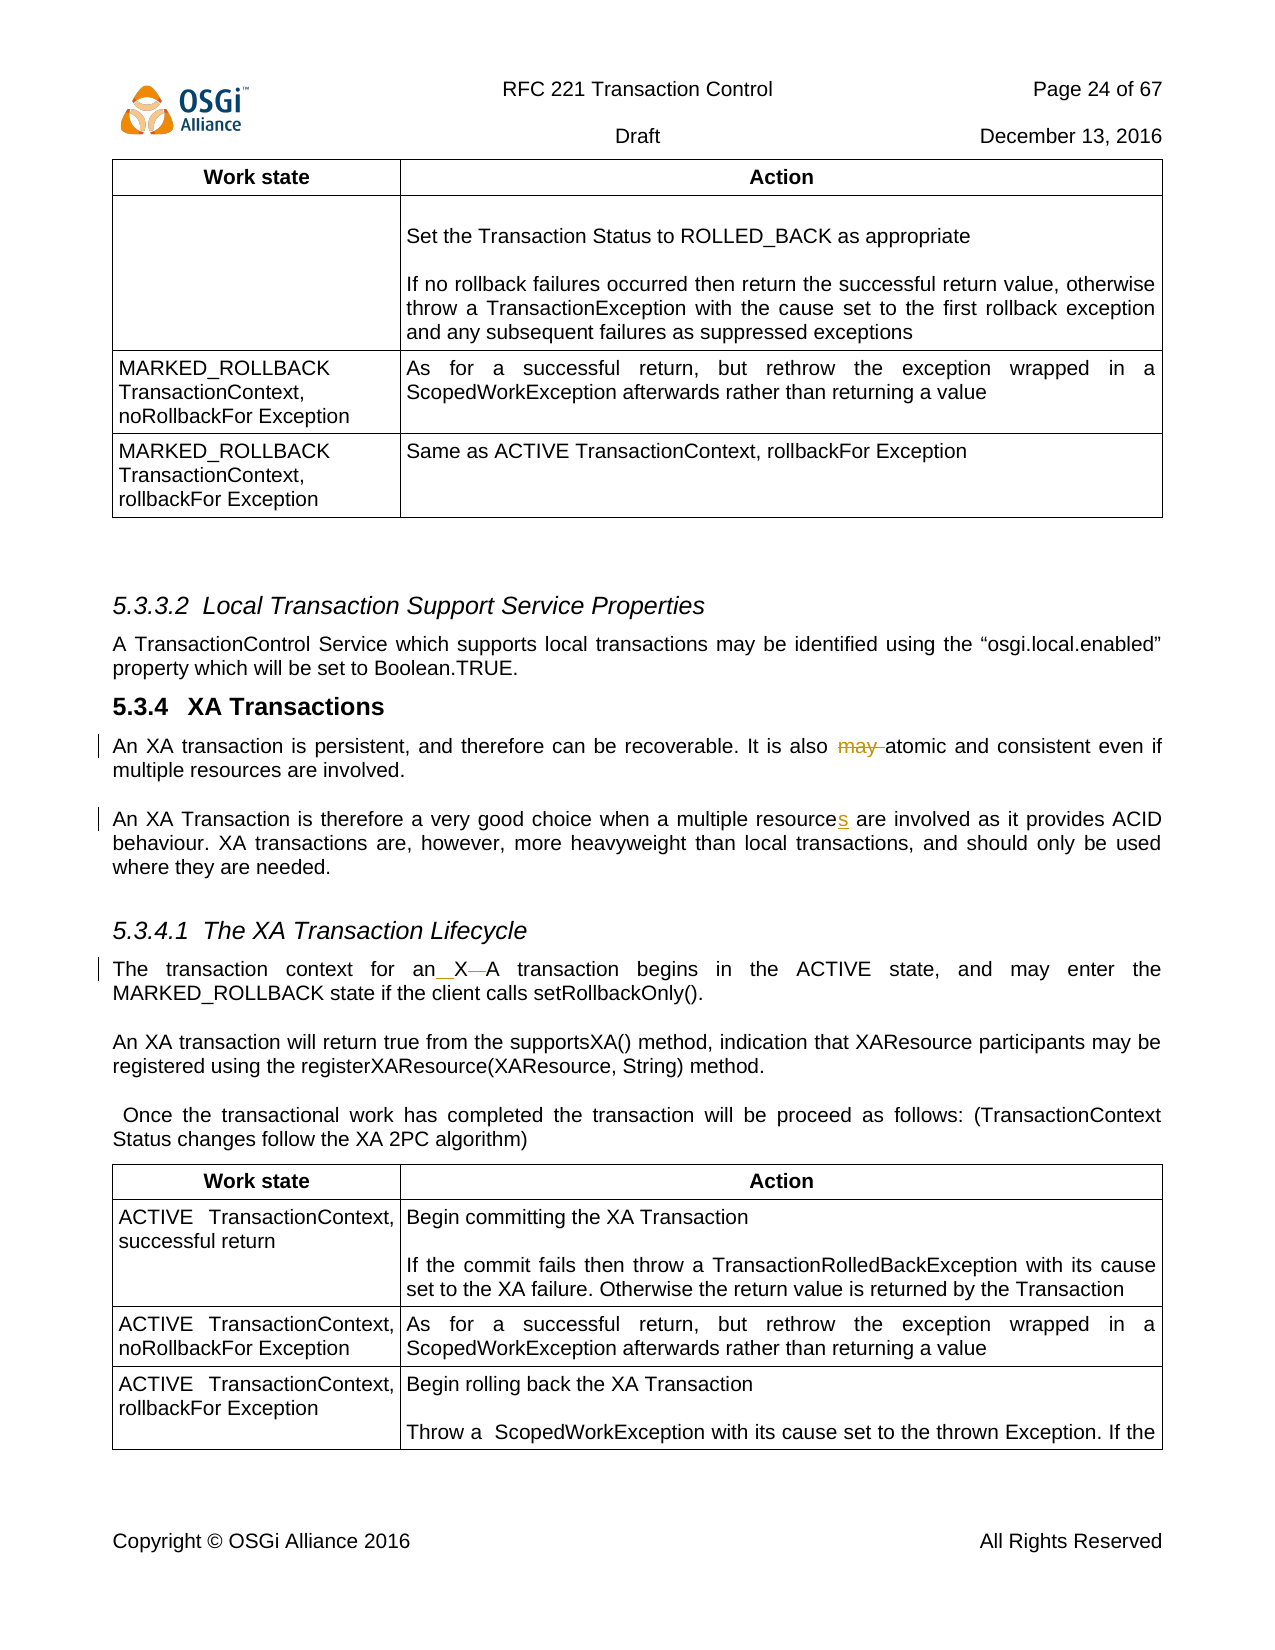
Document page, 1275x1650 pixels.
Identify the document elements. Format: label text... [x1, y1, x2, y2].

table_header Work state [113, 160, 400, 194]
table_header Work state [113, 1165, 400, 1199]
text The transaction context for an XA transaction begins in the ACTIVE state, and may enter the MARKED_ROLLBACK state if the client calls setRollbackOnly(). [112, 957, 1162, 1005]
subtitle XA Transactions [112, 692, 1162, 721]
subtitle The XA Transaction Lifecycle [112, 916, 1162, 945]
subtitle Local Transaction Support Service Properties [112, 591, 1162, 619]
table_cell Set the Transaction Status to ROLLED_BACK as appropriate If no rollback failures occurred then return the successful return value, otherwise throw a TransactionException with the cause set to the first rollback exception and any subsequent failures as suppressed exceptions [401, 196, 1162, 350]
text A TransactionControl Service which supports local transactions may be identified using the “osgi.local.enabled” property which will be set to Boolean.TRUE. [112, 632, 1162, 680]
picture [113, 78, 257, 142]
table_cell MARKED_ROLLBACK TransactionContext, rollbackFor Exception [113, 434, 400, 517]
table_cell MARKED_ROLLBACK TransactionContext, noRollbackFor Exception [113, 351, 400, 433]
table_cell ACTIVE TransactionContext, successful return [113, 1200, 400, 1306]
table_cell As for a successful return, but rethrow the exception wrapped in a ScopedWorkException afterwards rather than returning a value [401, 351, 1162, 433]
table_cell As for a successful return, but rethrow the exception wrapped in a ScopedWorkException afterwards rather than returning a value [401, 1307, 1162, 1366]
table_cell Same as ACTIVE TransactionContext, rollbackFor Exception [401, 434, 1162, 517]
text Once the transactional work has completed the transaction will be proceed as follows: (TransactionContext Status changes follow the XA 2PC algorithm) [112, 1103, 1162, 1151]
text An XA transaction will return true from the supportsXA() method, indication that XAResource participants may be registered using the registerXAResource(XAResource, String) method. [112, 1030, 1162, 1078]
text An XA Transaction is therefore a very good choice when a multiple resources are involved as it provides ACID behaviour. XA transactions are, however, more heavyweight than local transactions, and should only be used where they are needed. [112, 807, 1162, 878]
table_cell [113, 196, 400, 350]
table_cell ACTIVE TransactionContext, noRollbackFor Exception [113, 1307, 400, 1366]
table_cell Begin rolling back the XA Transaction Throw a ScopedWorkException with its cause set to the thrown Exception. If the [401, 1367, 1162, 1449]
table_header Action [401, 160, 1162, 194]
text An XA transaction is persistent, and therefore can be recoverable. It is also atomic and consistent even if multiple resources are involved. [112, 734, 1162, 782]
table_header Action [401, 1165, 1162, 1199]
table_cell ACTIVE TransactionContext, rollbackFor Exception [113, 1367, 400, 1449]
table_cell Begin committing the XA Transaction If the commit fails then throw a TransactionRolledBackException with its cause set to the XA failure. Otherwise the return value is returned by the Transaction [401, 1200, 1162, 1306]
